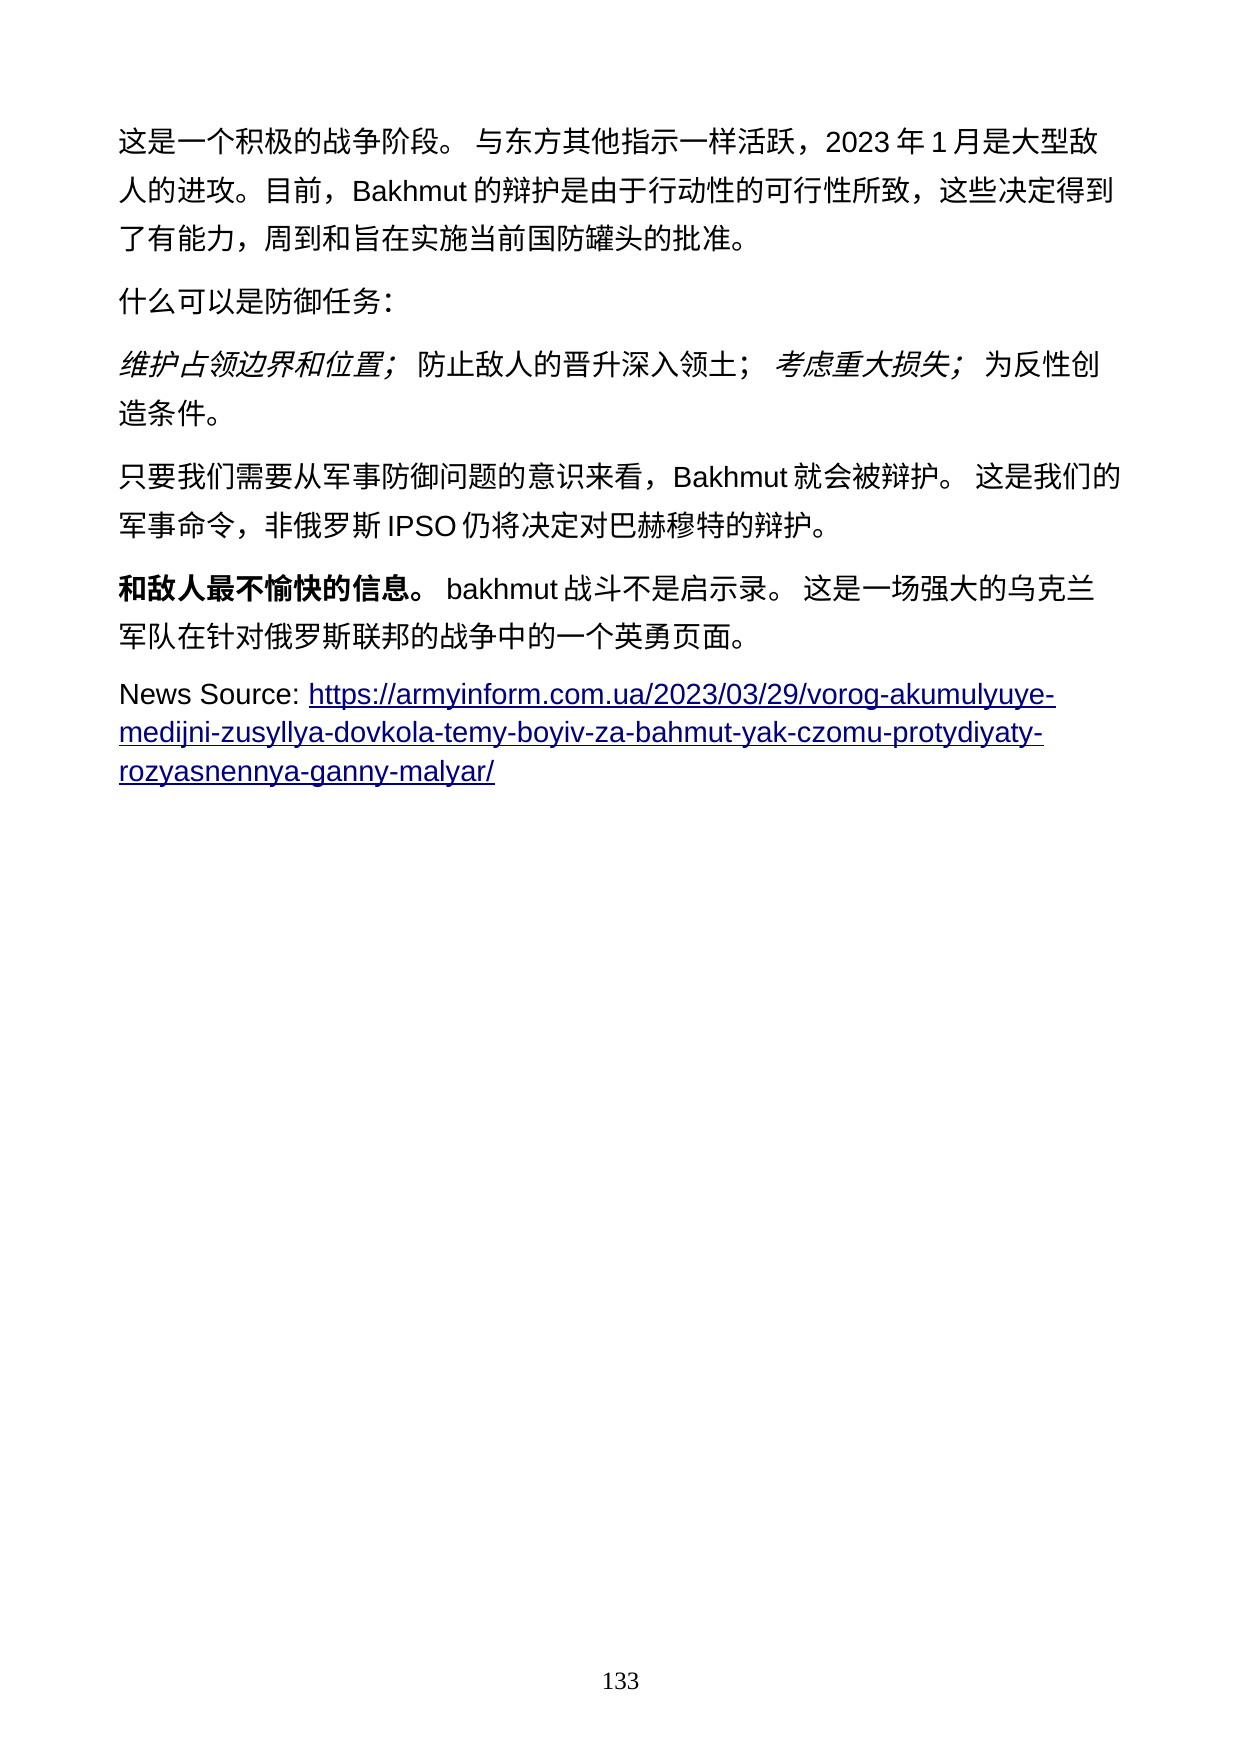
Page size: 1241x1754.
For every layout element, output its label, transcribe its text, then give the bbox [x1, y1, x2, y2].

text 这是一个积极的战争阶段。 与东方其他指示一样活跃，2023年1月是大型敌人的进攻。目前，Bakhmut的辩护是由于行动性的可行性所致，这些决定得到了有能力，周到和旨在实施当前国防罐头的批准。 [118, 118, 1122, 258]
text 和敌人最不愉快的信息。 bakhmut战斗不是启示录。 这是一场强大的乌克兰军队在针对俄罗斯联邦的战争中的一个英勇页面。 [118, 565, 1122, 656]
text 什么可以是防御任务： [118, 279, 1122, 321]
text News Source: https://armyinform.com.ua/2023/03/29/vorog-akumulyuye-medijni-zusyllya-dovkola-temy-boyiv-za-bahmut-yak-czomu-protydiyaty-rozyasnennya-ganny-malyar/ [118, 677, 1122, 787]
text 只要我们需要从军事防御问题的意识来看，Bakhmut就会被辩护。 这是我们的军事命令，非俄罗斯IPSO仍将决定对巴赫穆特的辩护。 [118, 453, 1122, 544]
text 维护占领边界和位置； 防止敌人的晋升深入领土； 考虑重大损失； 为反性创造条件。 [118, 342, 1122, 433]
